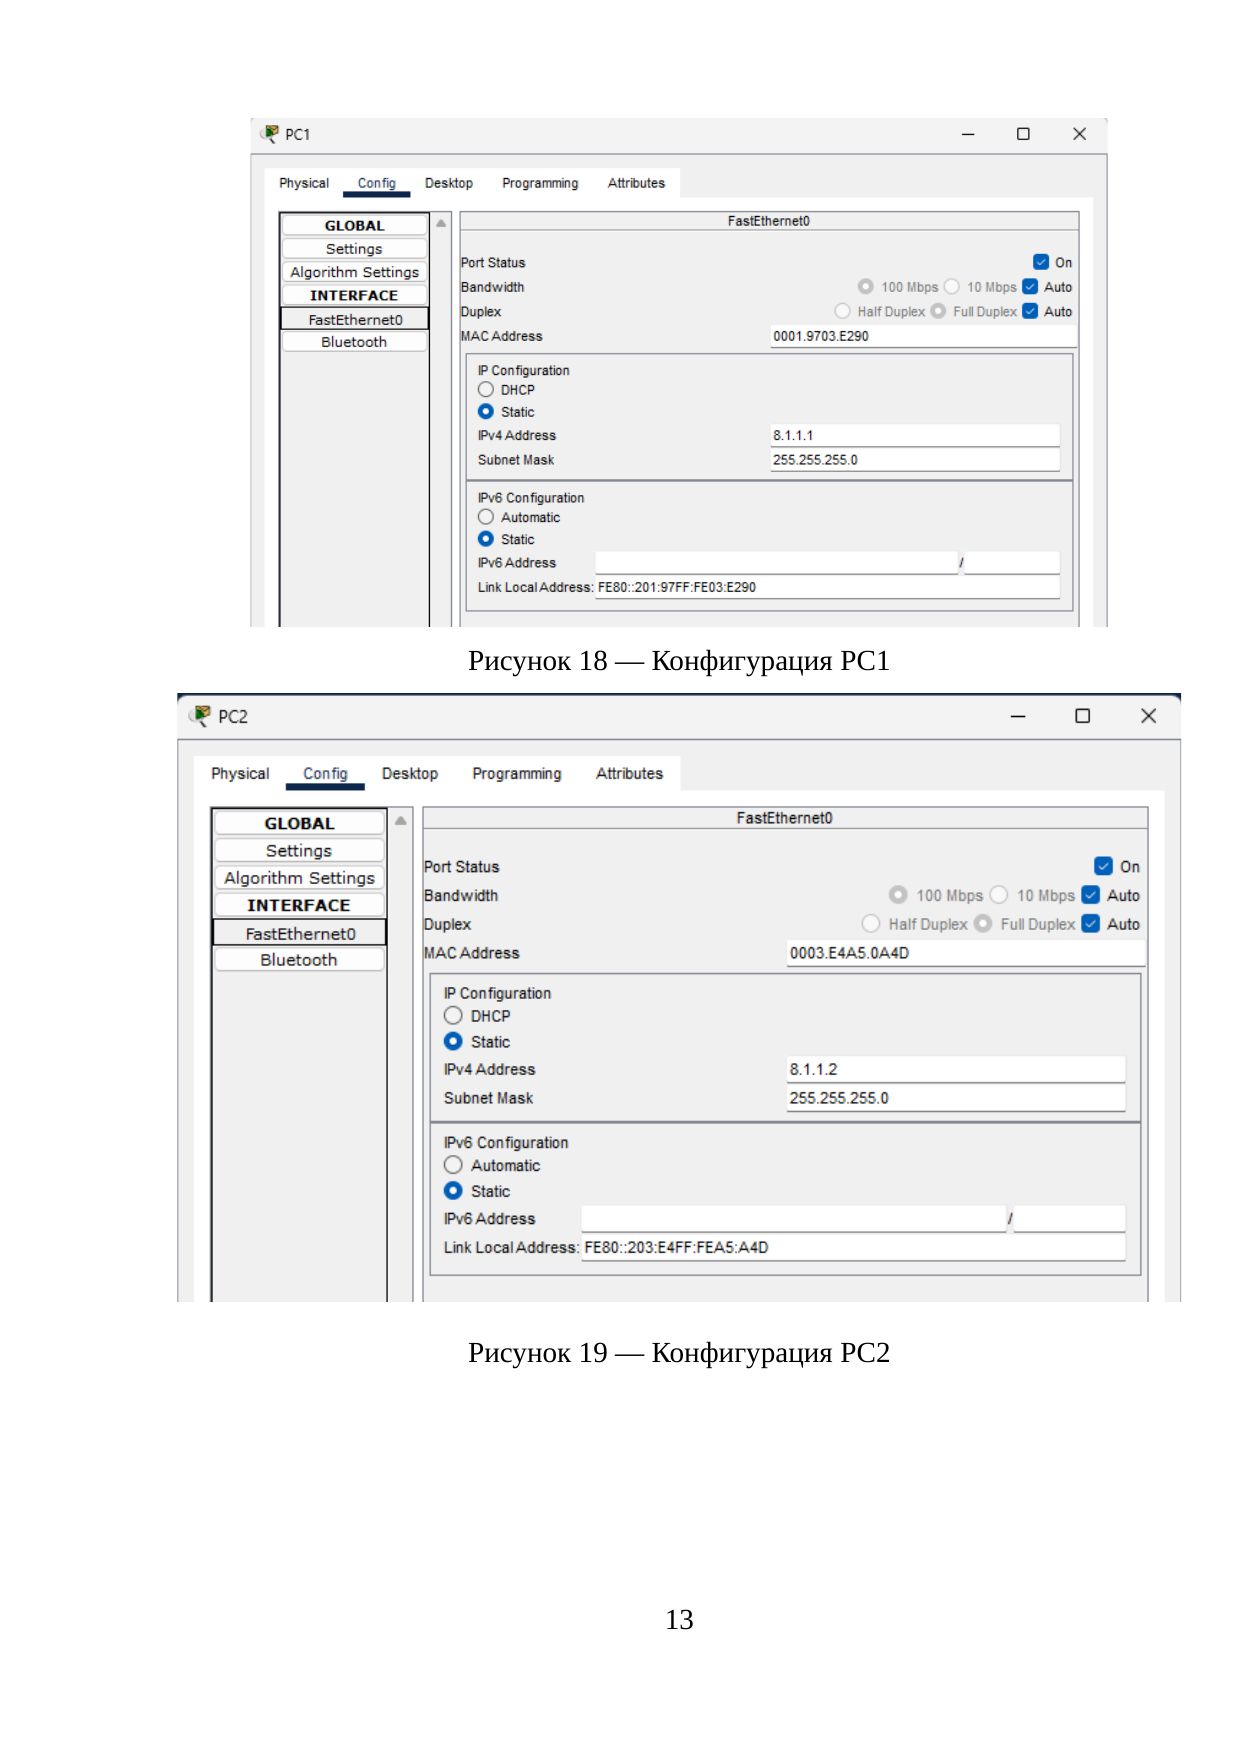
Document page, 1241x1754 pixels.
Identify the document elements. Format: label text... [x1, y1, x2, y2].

text Рисунок 19 — Конфигурация PC2 [177, 1302, 1181, 1369]
picture [250, 118, 1108, 627]
picture [177, 693, 1182, 1302]
text Рисунок 18 — Конфигурация PC1 [177, 627, 1181, 677]
